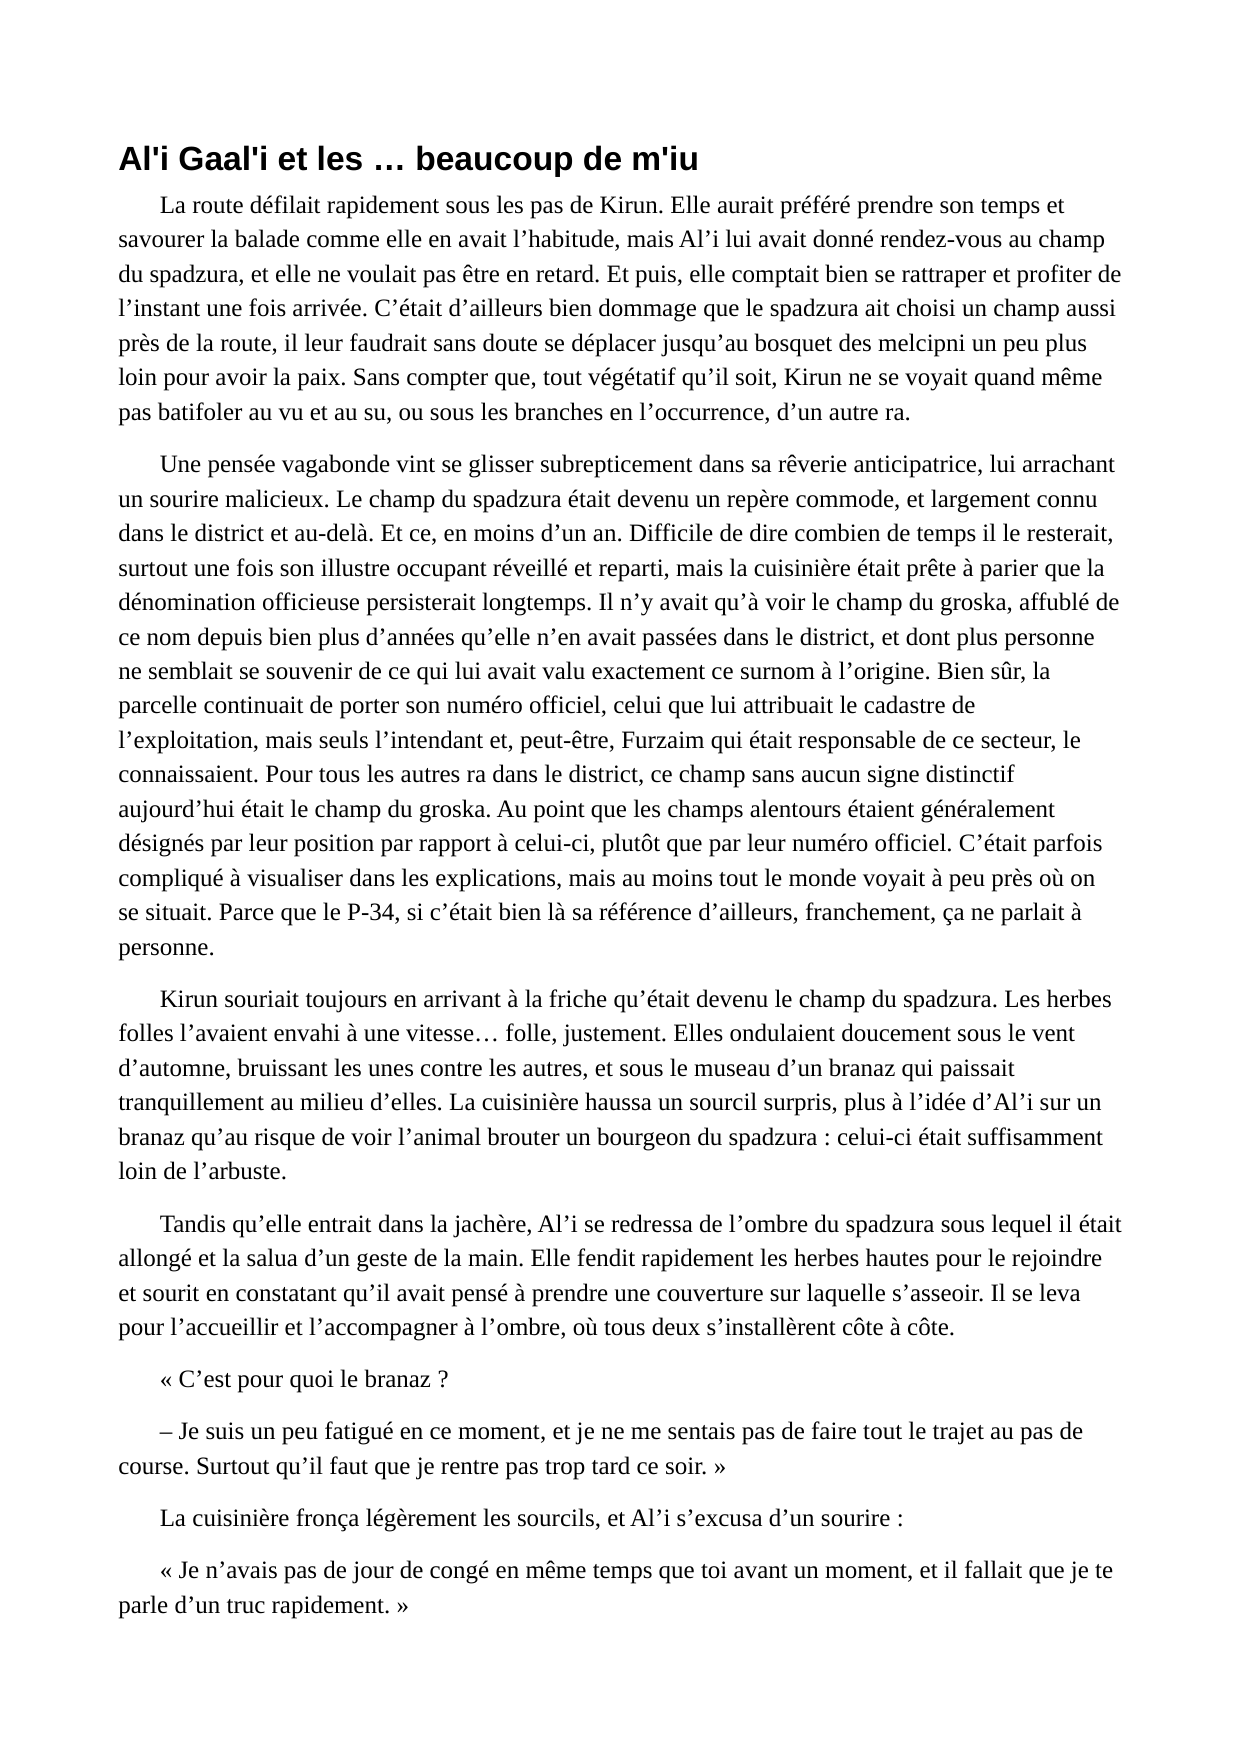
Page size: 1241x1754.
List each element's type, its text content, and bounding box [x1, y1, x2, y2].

text La cuisinière fronça légèrement les sourcils, et Al’i s’excusa d’un sourire : [118, 1503, 1122, 1532]
text Kirun souriait toujours en arrivant à la friche qu’était devenu le champ du spadzura. Les herbes folles l’avaient envahi à une vitesse… folle, justement. Elles ondulaient doucement sous le vent d’automne, bruissant les unes contre les autres, et sous le museau d’un branaz qui paissait tranquillement au milieu d’elles. La cuisinière haussa un sourcil surpris, plus à l’idée d’Al’i sur un branaz qu’au risque de voir l’animal brouter un bourgeon du spadzura : celui-ci était suffisamment loin de l’arbuste. [118, 984, 1122, 1185]
text – Je suis un peu fatigué en ce moment, et je ne me sentais pas de faire tout le trajet au pas de course. Surtout qu’il faut que je rentre pas trop tard ce soir. » [118, 1416, 1122, 1480]
text « Je n’avais pas de jour de congé en même temps que toi avant un moment, et il fallait que je te parle d’un truc rapidement. » [118, 1555, 1122, 1618]
text La route défilait rapidement sous les pas de Kirun. Elle aurait préféré prendre son temps et savourer la balade comme elle en avait l’habitude, mais Al’i lui avait donné rendez-vous au champ du spadzura, et elle ne voulait pas être en retard. Et puis, elle comptait bien se rattraper et profiter de l’instant une fois arrivée. C’était d’ailleurs bien dommage que le spadzura ait choisi un champ aussi près de la route, il leur faudrait sans doute se déplacer jusqu’au bosquet des melcipni un peu plus loin pour avoir la paix. Sans compter que, tout végétatif qu’il soit, Kirun ne se voyait quand même pas batifoler au vu et au su, ou sous les branches en l’occurrence, d’un autre ra. [118, 190, 1122, 426]
subtitle Al'i Gaal'i et les … beaucoup de m'iu [118, 139, 1122, 178]
text « C’est pour quoi le branaz ? [118, 1364, 1122, 1393]
text Tandis qu’elle entrait dans la jachère, Al’i se redressa de l’ombre du spadzura sous lequel il était allongé et la salua d’un geste de la main. Elle fendit rapidement les herbes hautes pour le rejoindre et sourit en constatant qu’il avait pensé à prendre une couverture sur laquelle s’asseoir. Il se leva pour l’accueillir et l’accompagner à l’ombre, où tous deux s’installèrent côte à côte. [118, 1209, 1122, 1341]
text Une pensée vagabonde vint se glisser subrepticement dans sa rêverie anticipatrice, lui arrachant un sourire malicieux. Le champ du spadzura était devenu un repère commode, et largement connu dans le district et au-delà. Et ce, en moins d’un an. Difficile de dire combien de temps il le resterait, surtout une fois son illustre occupant réveillé et reparti, mais la cuisinière était prête à parier que la dénomination officieuse persisterait longtemps. Il n’y avait qu’à voir le champ du groska, affublé de ce nom depuis bien plus d’années qu’elle n’en avait passées dans le district, et dont plus personne ne semblait se souvenir de ce qui lui avait valu exactement ce surnom à l’origine. Bien sûr, la parcelle continuait de porter son numéro officiel, celui que lui attribuait le cadastre de l’exploitation, mais seuls l’intendant et, peut-être, Furzaim qui était responsable de ce secteur, le connaissaient. Pour tous les autres ra dans le district, ce champ sans aucun signe distinctif aujourd’hui était le champ du groska. Au point que les champs alentours étaient généralement désignés par leur position par rapport à celui-ci, plutôt que par leur numéro officiel. C’était parfois compliqué à visualiser dans les explications, mais au moins tout le monde voyait à peu près où on se situait. Parce que le P-34, si c’était bien là sa référence d’ailleurs, franchement, ça ne parlait à personne. [118, 449, 1122, 961]
